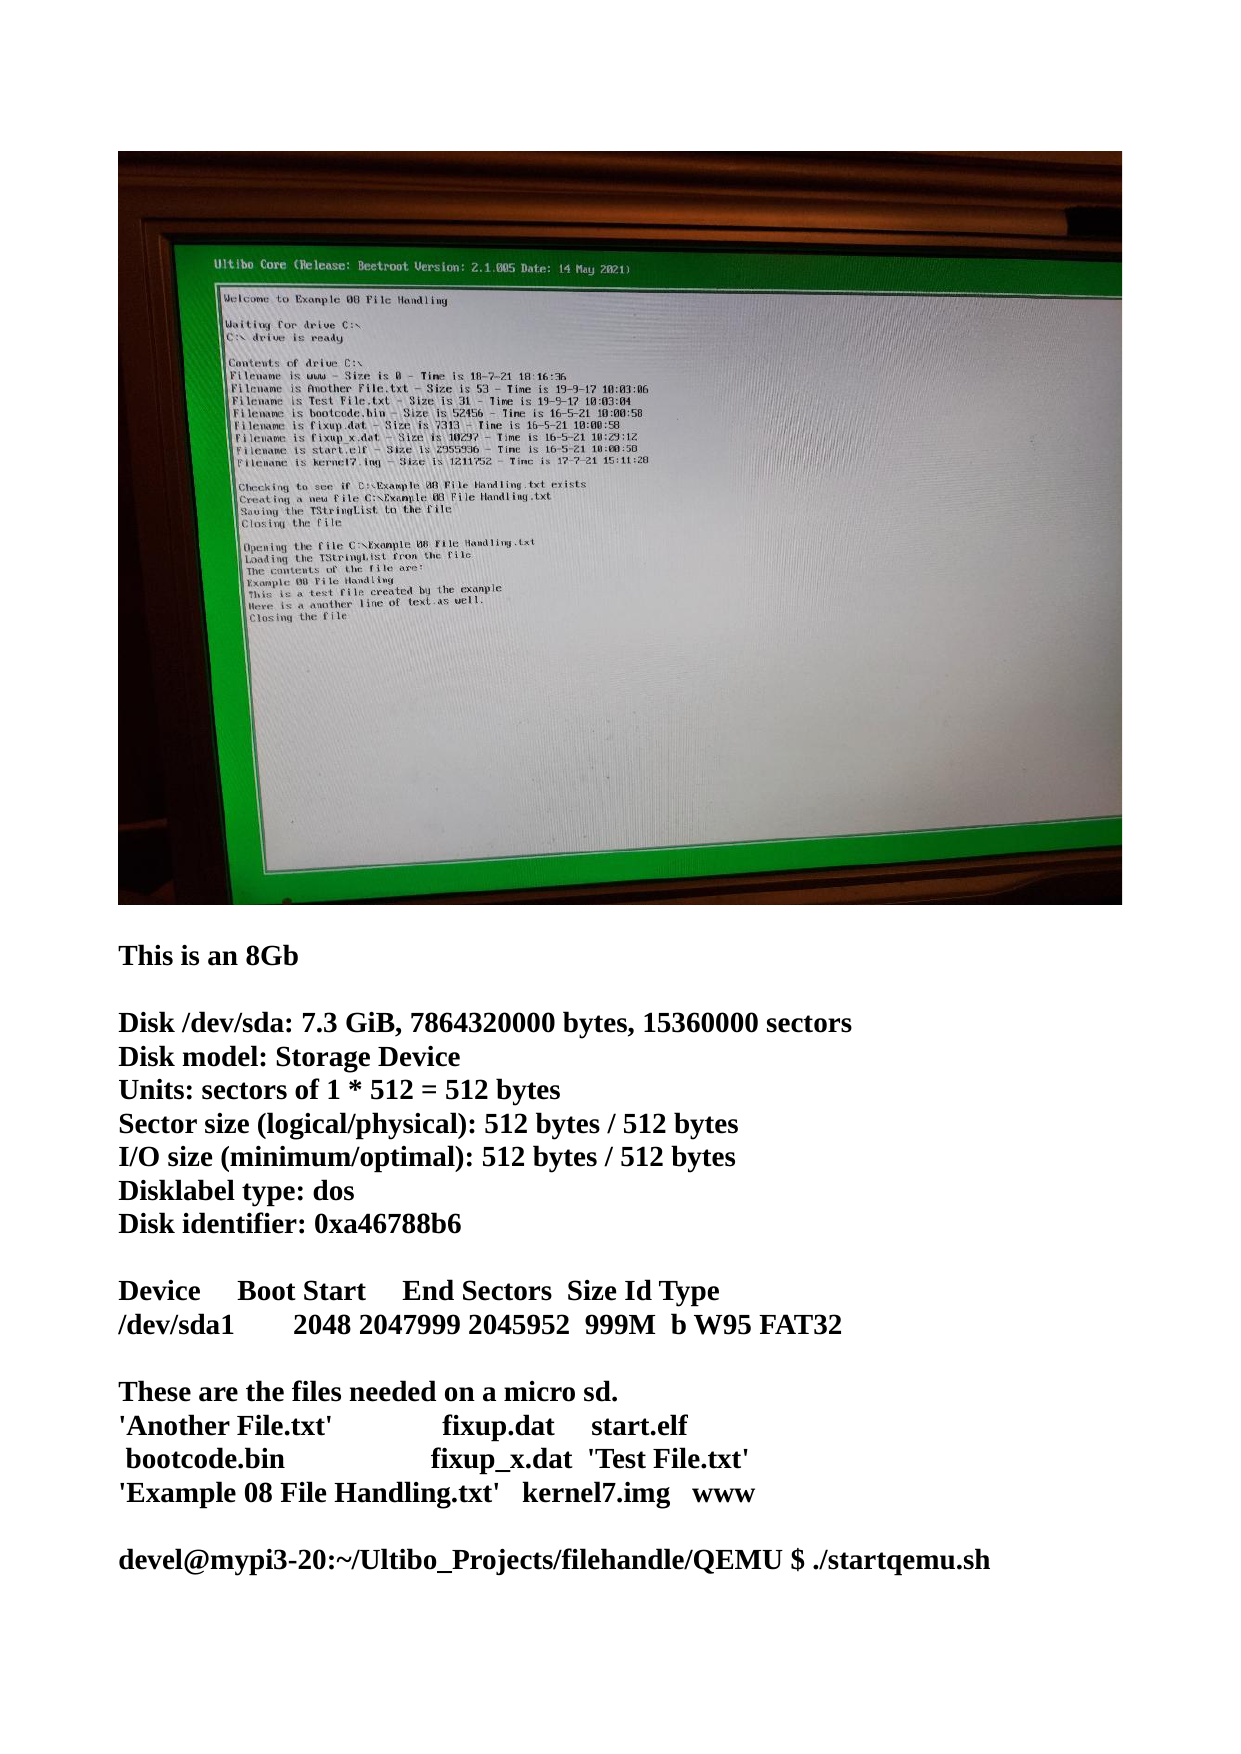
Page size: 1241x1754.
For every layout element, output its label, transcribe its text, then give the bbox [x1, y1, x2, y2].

text devel@mypi3-20:~/Ultibo_Projects/filehandle/QEMU $ ./startqemu.sh [118, 1542, 1122, 1575]
text bootcode.bin fixup_x.dat 'Test File.txt' [118, 1441, 1122, 1475]
text Sector size (logical/physical): 512 bytes / 512 bytes [118, 1106, 1122, 1139]
text Units: sectors of 1 * 512 = 512 bytes [118, 1072, 1122, 1106]
picture [118, 151, 1123, 905]
text Device Boot Start End Sectors Size Id Type [118, 1273, 1122, 1307]
text Disk model: Storage Device [118, 1039, 1122, 1072]
text Disklabel type: dos [118, 1173, 1122, 1206]
text Disk /dev/sda: 7.3 GiB, 7864320000 bytes, 15360000 sectors [118, 1005, 1122, 1039]
text I/O size (minimum/optimal): 512 bytes / 512 bytes [118, 1139, 1122, 1173]
text 'Another File.txt' fixup.dat start.elf [118, 1408, 1122, 1441]
text These are the files needed on a micro sd. [118, 1374, 1122, 1408]
text /dev/sda1 2048 2047999 2045952 999M b W95 FAT32 [118, 1307, 1122, 1341]
text Disk identifier: 0xa46788b6 [118, 1206, 1122, 1240]
text This is an 8Gb [118, 938, 1122, 972]
text 'Example 08 File Handling.txt' kernel7.img www [118, 1475, 1122, 1508]
